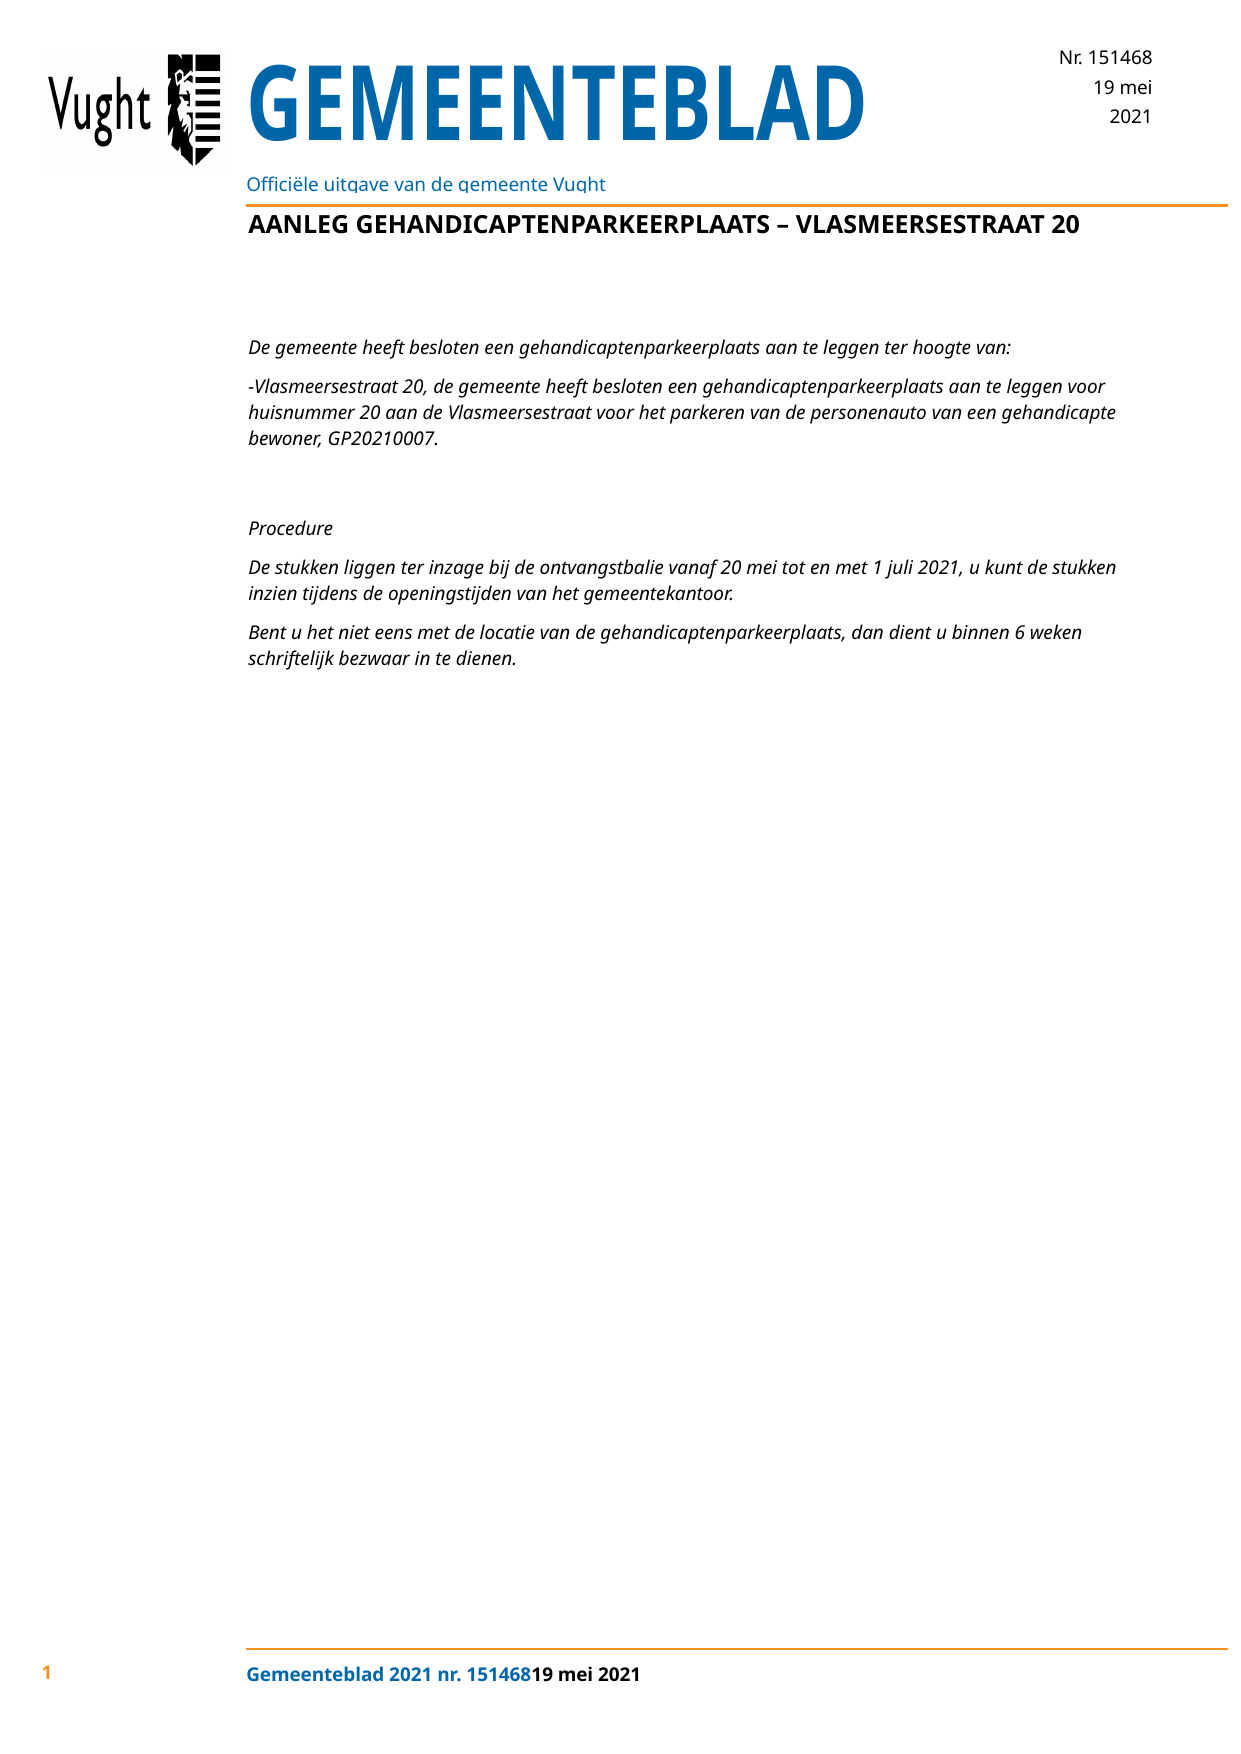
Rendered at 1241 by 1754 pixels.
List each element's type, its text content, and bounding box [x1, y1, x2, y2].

text De gemeente heeft besloten een gehandicaptenparkeerplaats aan te leggen ter hoogte van: [248, 334, 1152, 360]
picture [41, 47, 231, 172]
text Bent u het niet eens met de locatie van de gehandicaptenparkeerplaats, dan dient u binnen 6 weken schriftelijk bezwaar in te dienen. [248, 619, 1152, 670]
text AANLEG GEHANDICAPTENPARKEERPLAATS – VLASMEERSESTRAAT 20 [248, 207, 1152, 241]
text Procedure [248, 515, 1152, 540]
text -Vlasmeersestraat 20, de gemeente heeft besloten een gehandicaptenparkeerplaats aan te leggen voor huisnummer 20 aan de Vlasmeersestraat voor het parkeren van de personenauto van een gehandicapte bewoner, GP20210007. [248, 373, 1152, 451]
text De stukken liggen ter inzage bij de ontvangstbalie vanaf 20 mei tot en met 1 juli 2021, u kunt de stukken inzien tijdens de openingstijden van het gemeentekantoor. [248, 554, 1152, 605]
